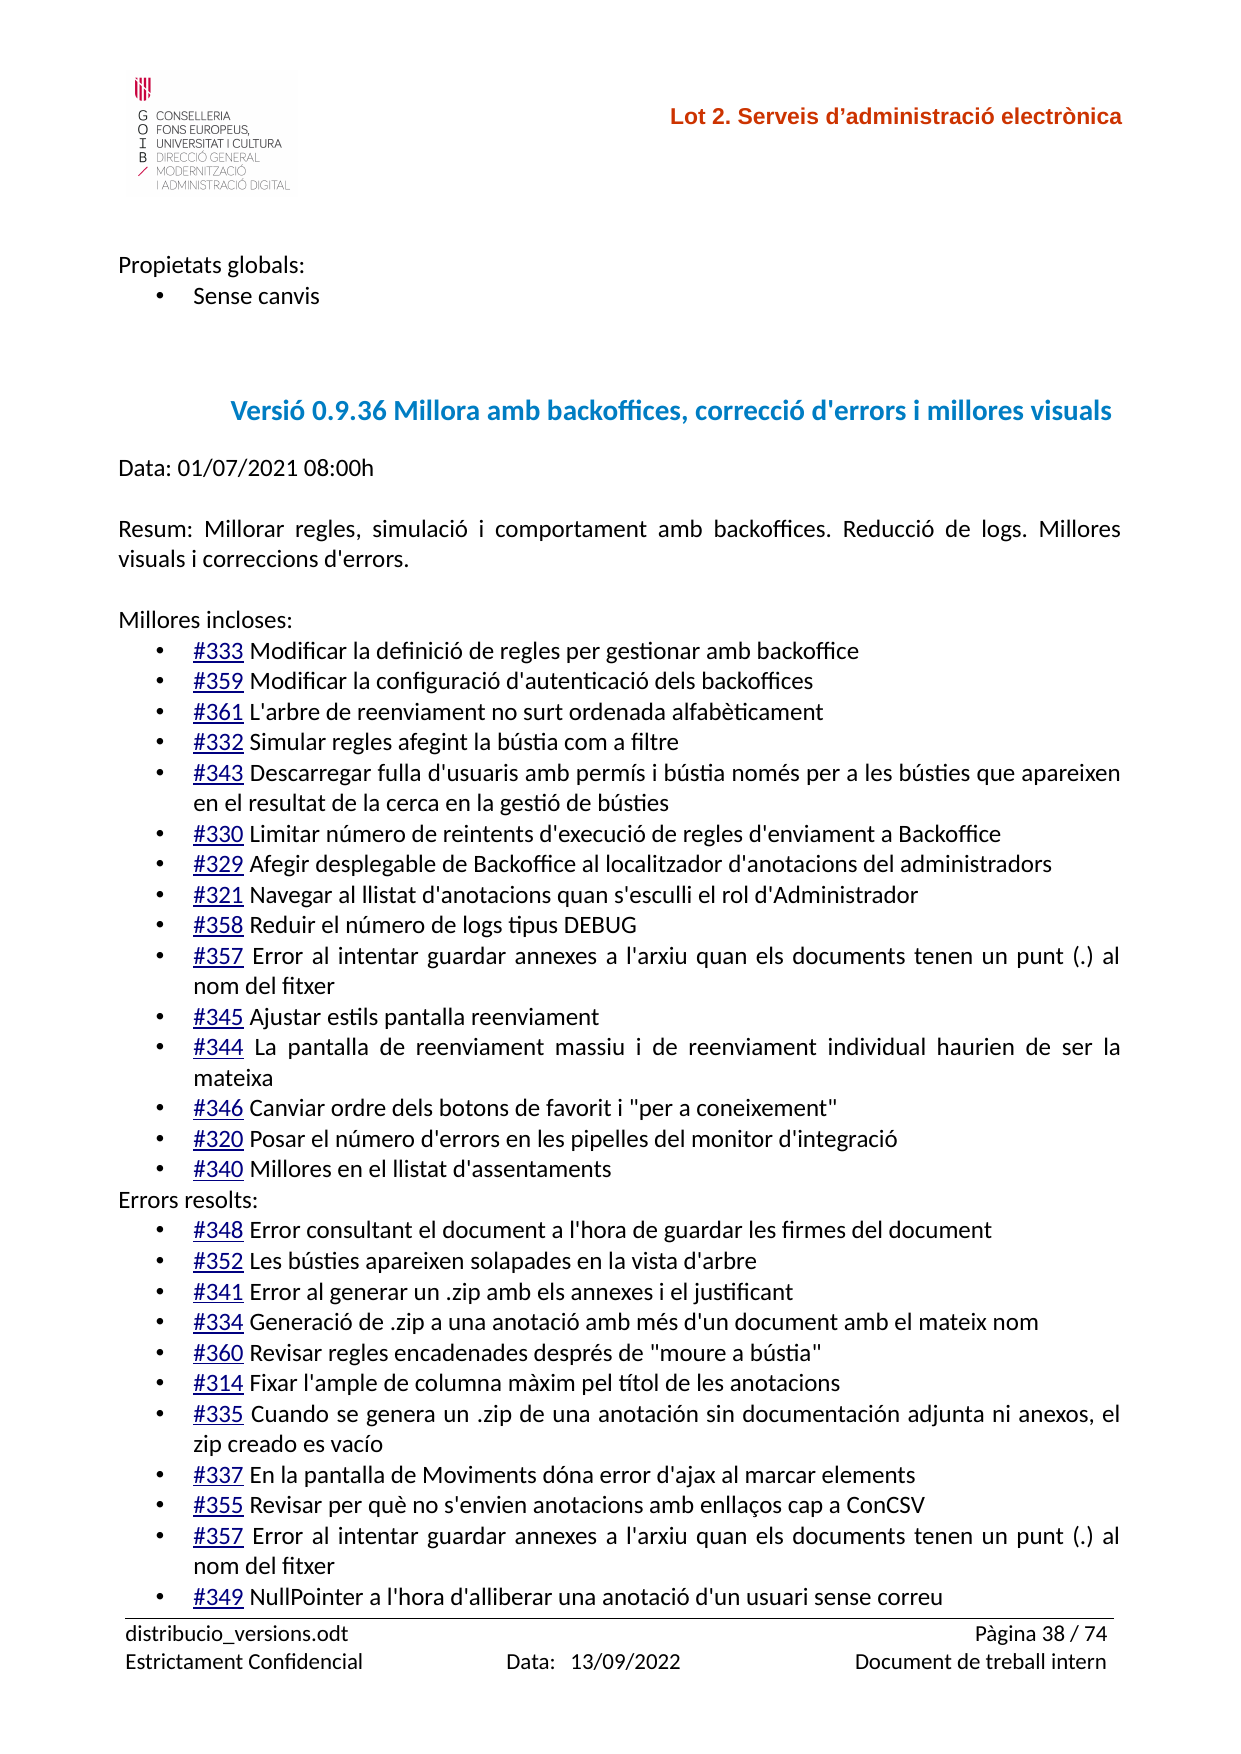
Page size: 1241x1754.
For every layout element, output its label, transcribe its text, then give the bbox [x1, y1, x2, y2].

picture [126, 70, 299, 197]
text Resum: Millorar regles, simulació i comportament amb backoffices. Reducció de logs. Millores visuals i correccions d'errors. [118, 513, 1122, 574]
list #355 Revisar per què no s'envien anotacions amb enllaços cap a ConCSV [156, 1489, 1122, 1520]
list #346 Canviar ordre dels botons de favorit i "per a coneixement" [156, 1093, 1122, 1123]
list #314 Fixar l'ample de columna màxim pel títol de les anotacions [156, 1367, 1122, 1398]
list #359 Modificar la configuració d'autenticació dels backoffices [156, 665, 1122, 696]
list #329 Afegir desplegable de Backoffice al localitzador d'anotacions del administradors [156, 848, 1122, 879]
text Errors resolts: [118, 1184, 1122, 1215]
list #352 Les bústies apareixen solapades en la vista d'arbre [156, 1245, 1122, 1276]
list #344 La pantalla de reenviament massiu i de reenviament individual haurien de ser la mateixa [156, 1032, 1122, 1093]
list #340 Millores en el llistat d'assentaments [156, 1154, 1122, 1184]
list #332 Simular regles afegint la bústia com a filtre [156, 726, 1122, 757]
list #345 Ajustar estils pantalla reenviament [156, 1001, 1122, 1032]
list #348 Error consultant el document a l'hora de guardar les firmes del document [156, 1215, 1122, 1245]
list Sense canvis [156, 280, 1122, 311]
list #320 Posar el número d'errors en les pipelles del monitor d'integració [156, 1123, 1122, 1154]
list #360 Revisar regles encadenades després de "moure a bústia" [156, 1337, 1122, 1367]
list #334 Generació de .zip a una anotació amb més d'un document amb el mateix nom [156, 1306, 1122, 1337]
list #358 Reduir el número de logs tipus DEBUG [156, 909, 1122, 940]
list #361 L'arbre de reenviament no surt ordenada alfabèticament [156, 696, 1122, 726]
list #321 Navegar al llistat d'anotacions quan s'esculli el rol d'Administrador [156, 879, 1122, 909]
subtitle Versió 0.9.36 Millora amb backoffices, correcció d'errors i millores visuals [153, 392, 1122, 428]
list #333 Modificar la definició de regles per gestionar amb backoffice [156, 635, 1122, 665]
text Data: 01/07/2021 08:00h [118, 452, 1122, 482]
list #357 Error al intentar guardar annexes a l'arxiu quan els documents tenen un punt (.) al nom del fitxer [156, 1520, 1122, 1581]
list #343 Descarregar fulla d'usuaris amb permís i bústia només per a les bústies que apareixen en el resultat de la cerca en la gestió de bústies [156, 757, 1122, 818]
list #349 NullPointer a l'hora d'alliberar una anotació d'un usuari sense correu [156, 1581, 1122, 1611]
text Propietats globals: [118, 250, 1122, 280]
list #330 Limitar número de reintents d'execució de regles d'enviament a Backoffice [156, 818, 1122, 848]
list #357 Error al intentar guardar annexes a l'arxiu quan els documents tenen un punt (.) al nom del fitxer [156, 940, 1122, 1001]
text Millores incloses: [118, 604, 1122, 635]
list #335 Cuando se genera un .zip de una anotación sin documentación adjunta ni anexos, el zip creado es vacío [156, 1398, 1122, 1459]
list #337 En la pantalla de Moviments dóna error d'ajax al marcar elements [156, 1459, 1122, 1489]
list #341 Error al generar un .zip amb els annexes i el justificant [156, 1276, 1122, 1306]
